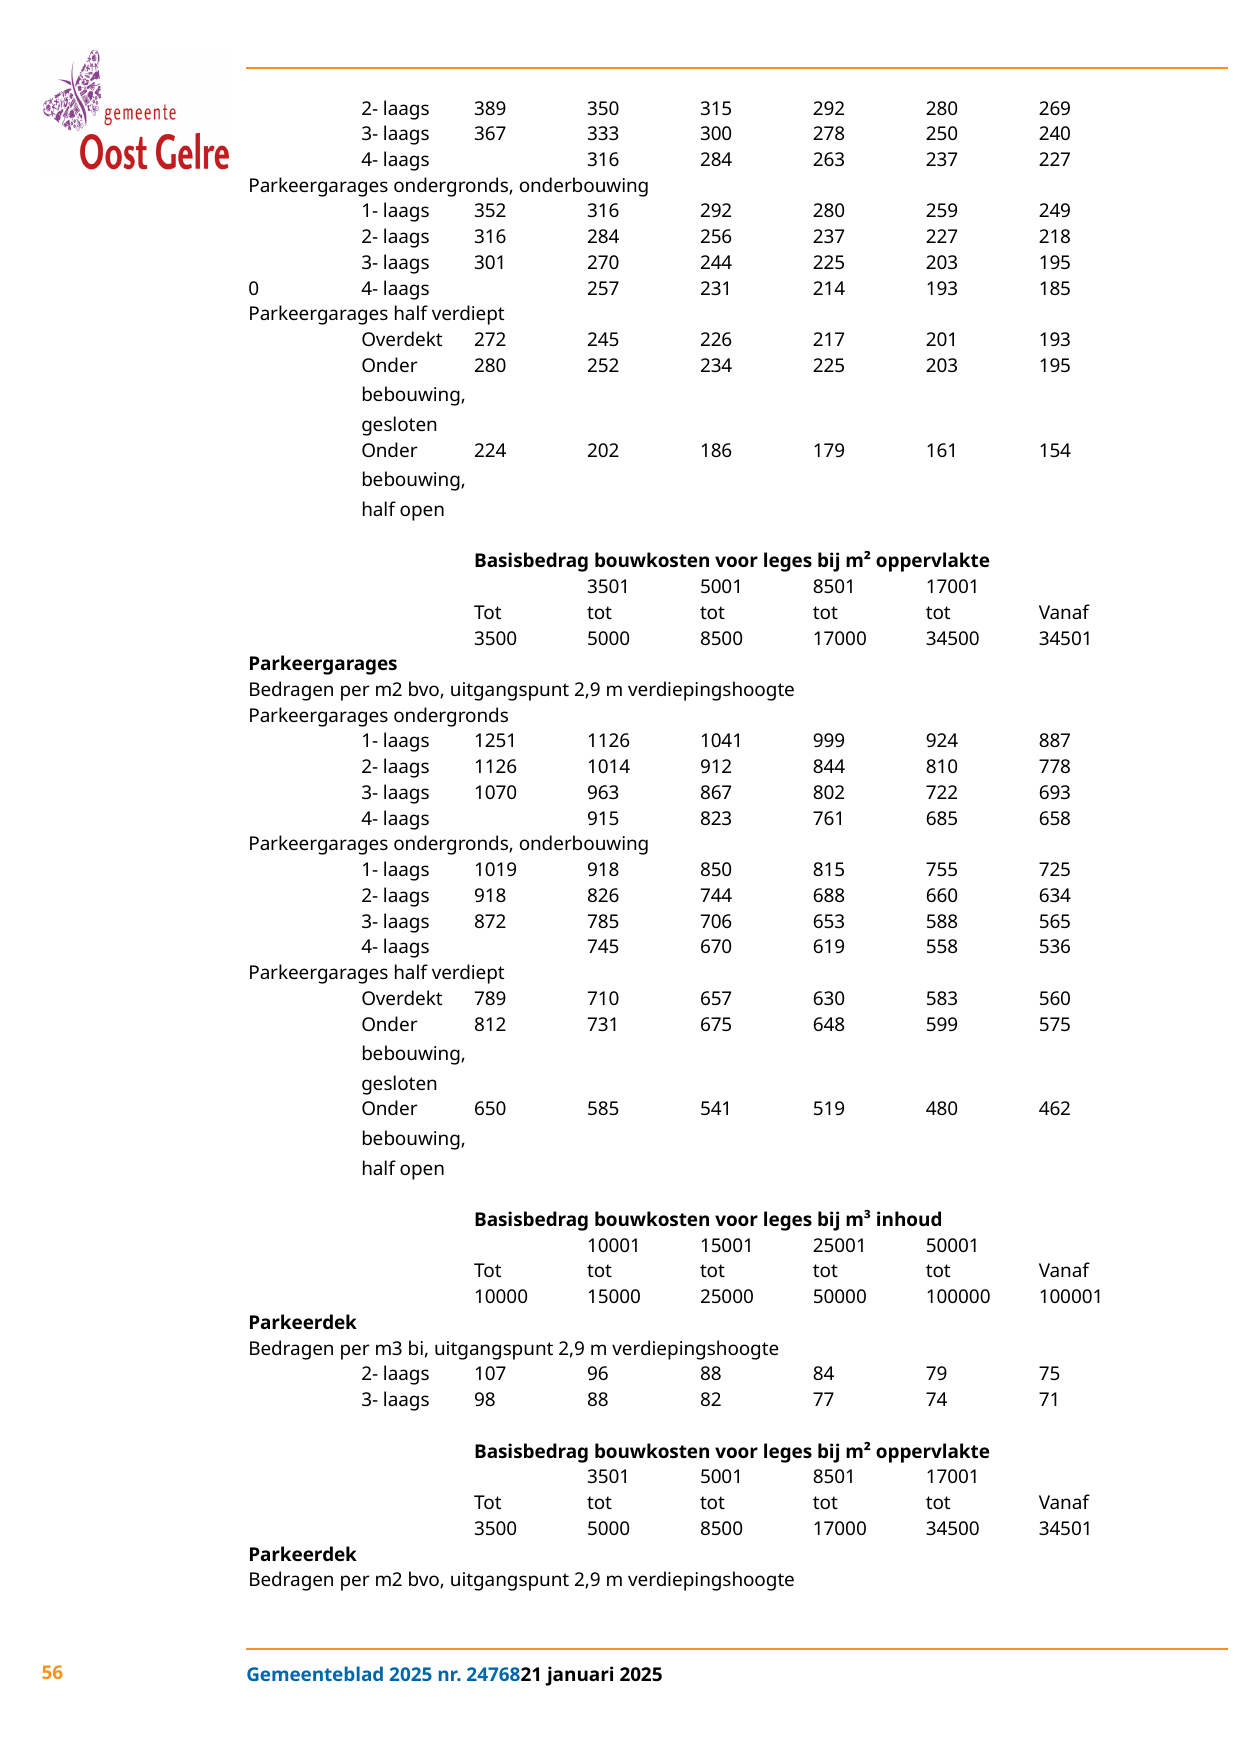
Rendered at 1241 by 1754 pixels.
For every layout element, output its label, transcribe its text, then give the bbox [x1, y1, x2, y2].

table_cell [587, 1541, 700, 1566]
table_cell [474, 651, 587, 676]
table_cell [248, 728, 361, 753]
table_cell 887 [1039, 728, 1152, 753]
table_cell [248, 1386, 361, 1412]
table_cell 225 [813, 352, 926, 437]
table_cell [474, 805, 587, 831]
table_cell 280 [813, 198, 926, 223]
table_cell [248, 1096, 361, 1181]
table_cell [361, 1515, 474, 1541]
table_cell 810 [926, 754, 1038, 779]
table_cell [474, 1181, 587, 1206]
table_cell 237 [813, 224, 926, 249]
table_cell [361, 599, 474, 625]
table_cell [700, 651, 813, 676]
table_cell Parkeergarages [248, 651, 474, 676]
table_cell 389 [474, 95, 587, 121]
table_cell 34501 [1039, 625, 1152, 651]
table_cell 0 [248, 275, 361, 301]
table_cell 2- laags [361, 95, 474, 121]
table_cell 725 [1039, 856, 1152, 882]
table_cell [248, 1361, 361, 1386]
table_cell Parkeerdek [248, 1309, 474, 1335]
table_cell 195 [1039, 249, 1152, 275]
table_cell [700, 959, 813, 985]
table_cell Parkeergarages ondergronds, onderbouwing [248, 172, 813, 198]
table_cell 536 [1039, 934, 1152, 959]
table_cell 284 [587, 224, 700, 249]
table_cell 844 [813, 754, 926, 779]
table_cell tot [813, 599, 926, 625]
table_cell [248, 934, 361, 959]
table_cell [926, 1181, 1038, 1206]
table_cell 300 [700, 121, 813, 146]
table_cell 575 [1039, 1011, 1152, 1096]
table_cell [700, 301, 813, 326]
table_cell [248, 856, 361, 882]
table_cell 186 [700, 437, 813, 522]
table_cell [587, 1309, 700, 1335]
table_cell 100001 [1039, 1284, 1152, 1309]
table_cell 8500 [700, 625, 813, 651]
table_cell 4- laags [361, 146, 474, 172]
table_cell 1251 [474, 728, 587, 753]
table_cell 201 [926, 326, 1038, 352]
table_cell 195 [1039, 352, 1152, 437]
table_cell [813, 1309, 926, 1335]
table_cell tot [926, 1489, 1038, 1515]
table_cell 316 [587, 198, 700, 223]
table_cell 179 [813, 437, 926, 522]
table_cell [248, 1489, 361, 1515]
table_cell [248, 121, 361, 146]
table_cell [474, 1412, 587, 1438]
table_cell [587, 1181, 700, 1206]
table_cell 292 [813, 95, 926, 121]
table_cell 3- laags [361, 908, 474, 933]
table_cell [926, 522, 1038, 548]
table_cell [248, 548, 361, 573]
table_cell [813, 301, 926, 326]
table_cell 185 [1039, 275, 1152, 301]
table_cell [248, 95, 361, 121]
table_cell [926, 1541, 1038, 1566]
table_cell 203 [926, 352, 1038, 437]
table_cell [361, 1464, 474, 1489]
table_cell tot [700, 1489, 813, 1515]
table_cell 34500 [926, 1515, 1038, 1541]
table_cell 1126 [587, 728, 700, 753]
table_cell [926, 1566, 1038, 1592]
table_cell 660 [926, 882, 1038, 908]
table_cell [361, 1412, 474, 1438]
table_cell 650 [474, 1096, 587, 1181]
table_cell 75 [1039, 1361, 1152, 1386]
table_cell 161 [926, 437, 1038, 522]
table_cell 924 [926, 728, 1038, 753]
table_cell [361, 1489, 474, 1515]
table_cell 2- laags [361, 754, 474, 779]
table_cell [248, 754, 361, 779]
table_cell [926, 1309, 1038, 1335]
table_cell [700, 522, 813, 548]
table_cell 658 [1039, 805, 1152, 831]
table_cell [587, 702, 700, 728]
table_cell 812 [474, 1011, 587, 1096]
table_cell 3- laags [361, 121, 474, 146]
table_cell Vanaf [1039, 599, 1152, 625]
table_cell 252 [587, 352, 700, 437]
table_cell 280 [474, 352, 587, 437]
table_cell [1039, 1335, 1152, 1361]
table_cell [248, 599, 361, 625]
table_cell 1- laags [361, 728, 474, 753]
table_cell 3- laags [361, 1386, 474, 1412]
table_cell 98 [474, 1386, 587, 1412]
table_cell 3501 [587, 573, 700, 599]
table_cell [248, 1284, 361, 1309]
table_cell 240 [1039, 121, 1152, 146]
table_cell [813, 172, 926, 198]
table_cell 259 [926, 198, 1038, 223]
table_cell 193 [1039, 326, 1152, 352]
table_cell 17000 [813, 1515, 926, 1541]
table_cell 3501 [587, 1464, 700, 1489]
table_cell tot [813, 1258, 926, 1283]
table_cell [248, 224, 361, 249]
table_cell [813, 1181, 926, 1206]
table_cell 630 [813, 985, 926, 1011]
table_cell 107 [474, 1361, 587, 1386]
table_cell 872 [474, 908, 587, 933]
table_cell 722 [926, 779, 1038, 805]
table_cell 214 [813, 275, 926, 301]
table_cell 301 [474, 249, 587, 275]
table_cell 15001 [700, 1232, 813, 1258]
table_cell Onder bebouwing, half open [361, 437, 474, 522]
table_cell [361, 548, 474, 573]
table_cell [248, 625, 361, 651]
table_cell tot [700, 1258, 813, 1283]
table_cell 217 [813, 326, 926, 352]
table_cell 88 [587, 1386, 700, 1412]
table_cell Tot [474, 599, 587, 625]
table_cell [1039, 301, 1152, 326]
table_cell [1039, 1464, 1152, 1489]
table_cell 333 [587, 121, 700, 146]
table_cell 5001 [700, 573, 813, 599]
table_cell 710 [587, 985, 700, 1011]
table_cell 912 [700, 754, 813, 779]
table_cell [926, 1335, 1038, 1361]
table_cell 25001 [813, 1232, 926, 1258]
table_cell [1039, 573, 1152, 599]
table_cell [248, 249, 361, 275]
table_cell [587, 651, 700, 676]
table_cell 585 [587, 1096, 700, 1181]
table_cell 653 [813, 908, 926, 933]
table_cell [813, 651, 926, 676]
table_cell 619 [813, 934, 926, 959]
table_cell 706 [700, 908, 813, 933]
table_cell [1039, 702, 1152, 728]
table_cell 84 [813, 1361, 926, 1386]
table_cell 1- laags [361, 198, 474, 223]
table_cell 10000 [474, 1284, 587, 1309]
table_cell 17001 [926, 1464, 1038, 1489]
table_cell 1014 [587, 754, 700, 779]
table_cell [248, 985, 361, 1011]
table_cell [248, 146, 361, 172]
table_cell 565 [1039, 908, 1152, 933]
table_cell 88 [700, 1361, 813, 1386]
table_cell 227 [1039, 146, 1152, 172]
table_cell 915 [587, 805, 700, 831]
table_cell [248, 1181, 361, 1206]
table_cell [813, 1541, 926, 1566]
table_cell 50001 [926, 1232, 1038, 1258]
table_cell [1039, 676, 1152, 702]
table_cell [474, 1541, 587, 1566]
table_cell 688 [813, 882, 926, 908]
table_cell [587, 522, 700, 548]
table_cell 193 [926, 275, 1038, 301]
table_cell [1039, 651, 1152, 676]
table_cell 823 [700, 805, 813, 831]
table_cell 999 [813, 728, 926, 753]
table_cell Onder bebouwing, gesloten [361, 1011, 474, 1096]
table_cell [926, 651, 1038, 676]
table_cell 244 [700, 249, 813, 275]
table_cell [474, 522, 587, 548]
table_cell [926, 702, 1038, 728]
table_cell 648 [813, 1011, 926, 1096]
table_cell 367 [474, 121, 587, 146]
table_cell 1041 [700, 728, 813, 753]
table_cell [1039, 1206, 1152, 1232]
table_cell 755 [926, 856, 1038, 882]
table_cell 480 [926, 1096, 1038, 1181]
table_cell Basisbedrag bouwkosten voor leges bij m² oppervlakte [474, 1438, 1152, 1463]
table_cell 3500 [474, 625, 587, 651]
table_cell [361, 1232, 474, 1258]
table_cell 634 [1039, 882, 1152, 908]
table_cell [1039, 522, 1152, 548]
table_cell 963 [587, 779, 700, 805]
table_cell [248, 573, 361, 599]
table_cell 315 [700, 95, 813, 121]
table_cell 96 [587, 1361, 700, 1386]
table_cell 918 [474, 882, 587, 908]
table_cell [248, 326, 361, 352]
table_cell 10001 [587, 1232, 700, 1258]
table_cell [926, 676, 1038, 702]
table_cell 789 [474, 985, 587, 1011]
table_cell [248, 437, 361, 522]
table_cell Parkeergarages ondergronds, onderbouwing [248, 831, 813, 856]
table_cell [1039, 1412, 1152, 1438]
table_cell 218 [1039, 224, 1152, 249]
table_cell [248, 805, 361, 831]
table_cell [813, 1412, 926, 1438]
table_cell Onder bebouwing, half open [361, 1096, 474, 1181]
table_cell 352 [474, 198, 587, 223]
table_cell 583 [926, 985, 1038, 1011]
table_cell [248, 1464, 361, 1489]
table_cell Parkeergarages half verdiept [248, 301, 587, 326]
table_cell 5001 [700, 1464, 813, 1489]
table_cell 256 [700, 224, 813, 249]
table_cell [926, 831, 1038, 856]
table_cell [248, 198, 361, 223]
table_cell 657 [700, 985, 813, 1011]
table_cell 292 [700, 198, 813, 223]
table_cell 316 [474, 224, 587, 249]
table_cell 4- laags [361, 275, 474, 301]
table_cell [813, 831, 926, 856]
table_cell 462 [1039, 1096, 1152, 1181]
table_cell Bedragen per m3 bi, uitgangspunt 2,9 m verdiepingshoogte [248, 1335, 926, 1361]
table_cell [248, 1258, 361, 1283]
table_cell [248, 882, 361, 908]
table_cell 263 [813, 146, 926, 172]
table_cell [926, 301, 1038, 326]
table_cell 278 [813, 121, 926, 146]
table_cell 227 [926, 224, 1038, 249]
table_cell 202 [587, 437, 700, 522]
table_cell tot [700, 599, 813, 625]
table_cell 918 [587, 856, 700, 882]
table_cell Basisbedrag bouwkosten voor leges bij m³ inhoud [474, 1206, 1038, 1232]
table_cell 867 [700, 779, 813, 805]
table_cell Tot [474, 1258, 587, 1283]
table_cell 2- laags [361, 224, 474, 249]
table_cell 1- laags [361, 856, 474, 882]
table_cell [248, 1515, 361, 1541]
table_cell Parkeergarages ondergronds [248, 702, 587, 728]
table_cell tot [926, 1258, 1038, 1283]
table_cell [248, 1232, 361, 1258]
table_cell 79 [926, 1361, 1038, 1386]
table_cell [248, 1438, 361, 1463]
table_cell [474, 573, 587, 599]
table_cell [248, 1011, 361, 1096]
table_cell [361, 1438, 474, 1463]
table_cell 8500 [700, 1515, 813, 1541]
table_cell [926, 959, 1038, 985]
table_cell tot [926, 599, 1038, 625]
table_cell 71 [1039, 1386, 1152, 1412]
table_cell 250 [926, 121, 1038, 146]
table_cell [1039, 1541, 1152, 1566]
table_cell [926, 1412, 1038, 1438]
table_cell 249 [1039, 198, 1152, 223]
table_cell 50000 [813, 1284, 926, 1309]
table_cell [700, 1412, 813, 1438]
table_cell [1039, 831, 1152, 856]
table_cell Vanaf [1039, 1489, 1152, 1515]
table_cell Onder bebouwing, gesloten [361, 352, 474, 437]
table_cell 8501 [813, 1464, 926, 1489]
table_cell [474, 1309, 587, 1335]
table_cell [474, 1464, 587, 1489]
table_cell [813, 959, 926, 985]
table_cell 350 [587, 95, 700, 121]
table_cell 802 [813, 779, 926, 805]
table_cell [248, 522, 361, 548]
table_cell 224 [474, 437, 587, 522]
picture [41, 47, 231, 172]
table_cell [1039, 1309, 1152, 1335]
table_cell 778 [1039, 754, 1152, 779]
table_cell 1019 [474, 856, 587, 882]
table_cell [474, 146, 587, 172]
table_cell 257 [587, 275, 700, 301]
table_cell 5000 [587, 1515, 700, 1541]
table_cell [361, 522, 474, 548]
table_cell [700, 702, 813, 728]
table_cell [248, 779, 361, 805]
table_cell 745 [587, 934, 700, 959]
table_cell 850 [700, 856, 813, 882]
table_cell 234 [700, 352, 813, 437]
table_cell [1039, 1232, 1152, 1258]
table_cell 588 [926, 908, 1038, 933]
table_cell tot [587, 1258, 700, 1283]
table_cell [361, 625, 474, 651]
table_cell [474, 934, 587, 959]
table_cell 316 [587, 146, 700, 172]
table_cell 77 [813, 1386, 926, 1412]
table_cell 269 [1039, 95, 1152, 121]
table_cell [474, 1232, 587, 1258]
table_cell 272 [474, 326, 587, 352]
table_cell [700, 1309, 813, 1335]
table_cell 693 [1039, 779, 1152, 805]
table_cell Parkeergarages half verdiept [248, 959, 587, 985]
table_cell 761 [813, 805, 926, 831]
table_cell [248, 352, 361, 437]
table_cell [813, 702, 926, 728]
table_cell tot [587, 1489, 700, 1515]
table_cell 17001 [926, 573, 1038, 599]
table_cell 675 [700, 1011, 813, 1096]
table_cell 541 [700, 1096, 813, 1181]
table_cell [926, 172, 1038, 198]
table_cell [474, 275, 587, 301]
table_cell 560 [1039, 985, 1152, 1011]
table_cell 74 [926, 1386, 1038, 1412]
table_cell 8501 [813, 573, 926, 599]
table_cell 82 [700, 1386, 813, 1412]
table_cell 3- laags [361, 779, 474, 805]
table_cell 100000 [926, 1284, 1038, 1309]
table_cell [361, 573, 474, 599]
table_cell 826 [587, 882, 700, 908]
table_cell Vanaf [1039, 1258, 1152, 1283]
table_cell Basisbedrag bouwkosten voor leges bij m² oppervlakte [474, 548, 1152, 573]
table_cell 2- laags [361, 1361, 474, 1386]
table_cell Bedragen per m2 bvo, uitgangspunt 2,9 m verdiepingshoogte [248, 1566, 926, 1592]
table_cell 4- laags [361, 934, 474, 959]
table_cell tot [813, 1489, 926, 1515]
table_cell 284 [700, 146, 813, 172]
table_cell 2- laags [361, 882, 474, 908]
table_cell [361, 1258, 474, 1283]
table_cell [248, 1412, 361, 1438]
table_cell 280 [926, 95, 1038, 121]
table_cell [700, 1181, 813, 1206]
table_cell [587, 301, 700, 326]
table_cell 154 [1039, 437, 1152, 522]
table_cell [1039, 1181, 1152, 1206]
table_cell [1039, 959, 1152, 985]
table_cell 17000 [813, 625, 926, 651]
table_cell [361, 1206, 474, 1232]
table_cell 558 [926, 934, 1038, 959]
table_cell 744 [700, 882, 813, 908]
table_cell [587, 1412, 700, 1438]
table_cell 1070 [474, 779, 587, 805]
table_cell [361, 1284, 474, 1309]
table_cell Overdekt [361, 326, 474, 352]
table_cell [587, 959, 700, 985]
table_cell 270 [587, 249, 700, 275]
table_cell 685 [926, 805, 1038, 831]
table_cell 203 [926, 249, 1038, 275]
table_cell 226 [700, 326, 813, 352]
table_cell [248, 908, 361, 933]
table_cell 785 [587, 908, 700, 933]
table_cell 15000 [587, 1284, 700, 1309]
table_cell 4- laags [361, 805, 474, 831]
table_cell [361, 1181, 474, 1206]
table_cell 25000 [700, 1284, 813, 1309]
table_cell 245 [587, 326, 700, 352]
table_cell [248, 1206, 361, 1232]
table_cell Bedragen per m2 bvo, uitgangspunt 2,9 m verdiepingshoogte [248, 676, 926, 702]
table_cell [1039, 172, 1152, 198]
table_cell 599 [926, 1011, 1038, 1096]
table_cell 34501 [1039, 1515, 1152, 1541]
table_cell 3- laags [361, 249, 474, 275]
table_cell 225 [813, 249, 926, 275]
table_cell 1126 [474, 754, 587, 779]
table_cell 5000 [587, 625, 700, 651]
table_cell [700, 1541, 813, 1566]
table_cell 34500 [926, 625, 1038, 651]
table_cell Parkeerdek [248, 1541, 474, 1566]
table_cell 237 [926, 146, 1038, 172]
table_cell [1039, 1566, 1152, 1592]
table_cell 815 [813, 856, 926, 882]
table_cell Tot [474, 1489, 587, 1515]
table_cell Overdekt [361, 985, 474, 1011]
table_cell 3500 [474, 1515, 587, 1541]
table_cell 231 [700, 275, 813, 301]
table_cell tot [587, 599, 700, 625]
table_cell 670 [700, 934, 813, 959]
table_cell 519 [813, 1096, 926, 1181]
table_cell 731 [587, 1011, 700, 1096]
table_cell [813, 522, 926, 548]
